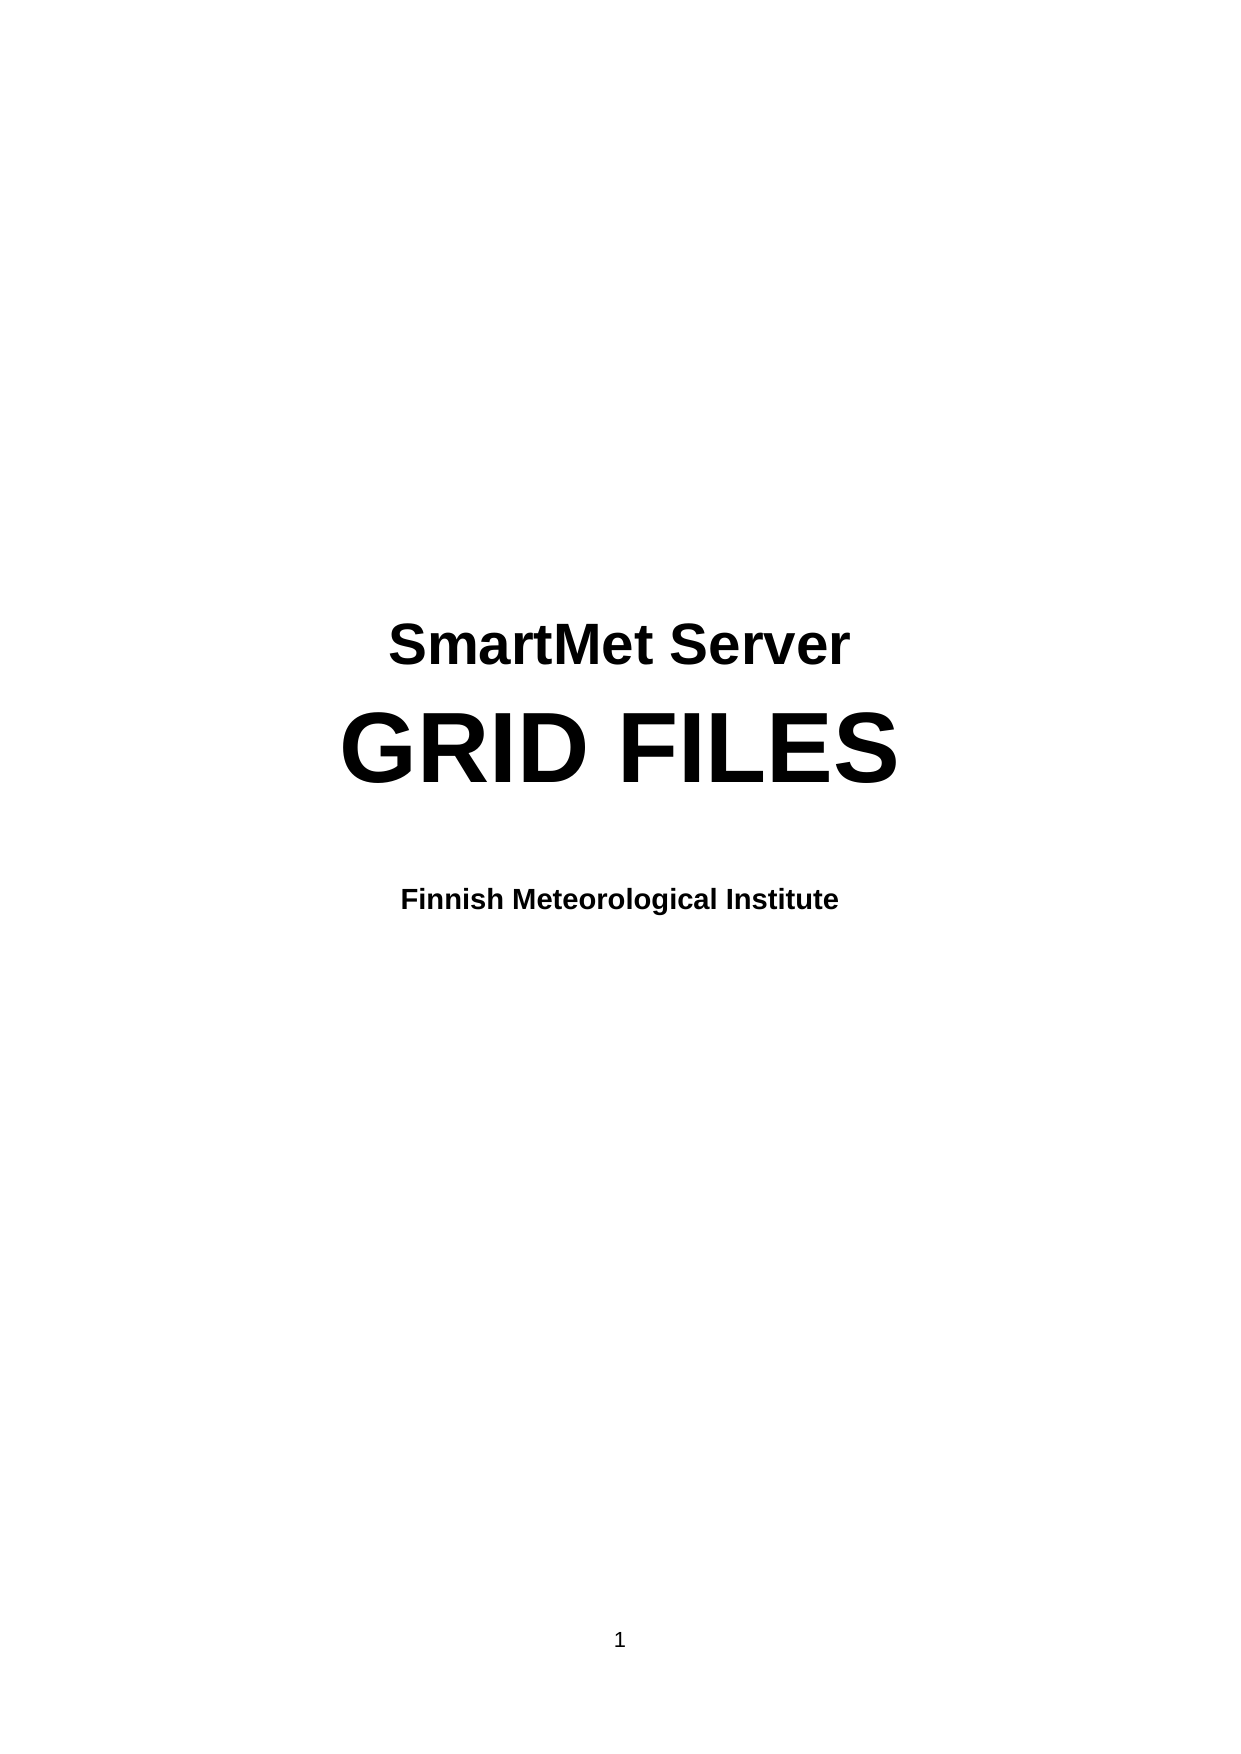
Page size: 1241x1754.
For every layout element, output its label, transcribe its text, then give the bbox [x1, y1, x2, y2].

table_cell Finnish Meteorological Institute [117, 809, 1122, 921]
table_header SmartMet Server [117, 604, 1122, 683]
table_cell GRID FILES [117, 683, 1122, 809]
